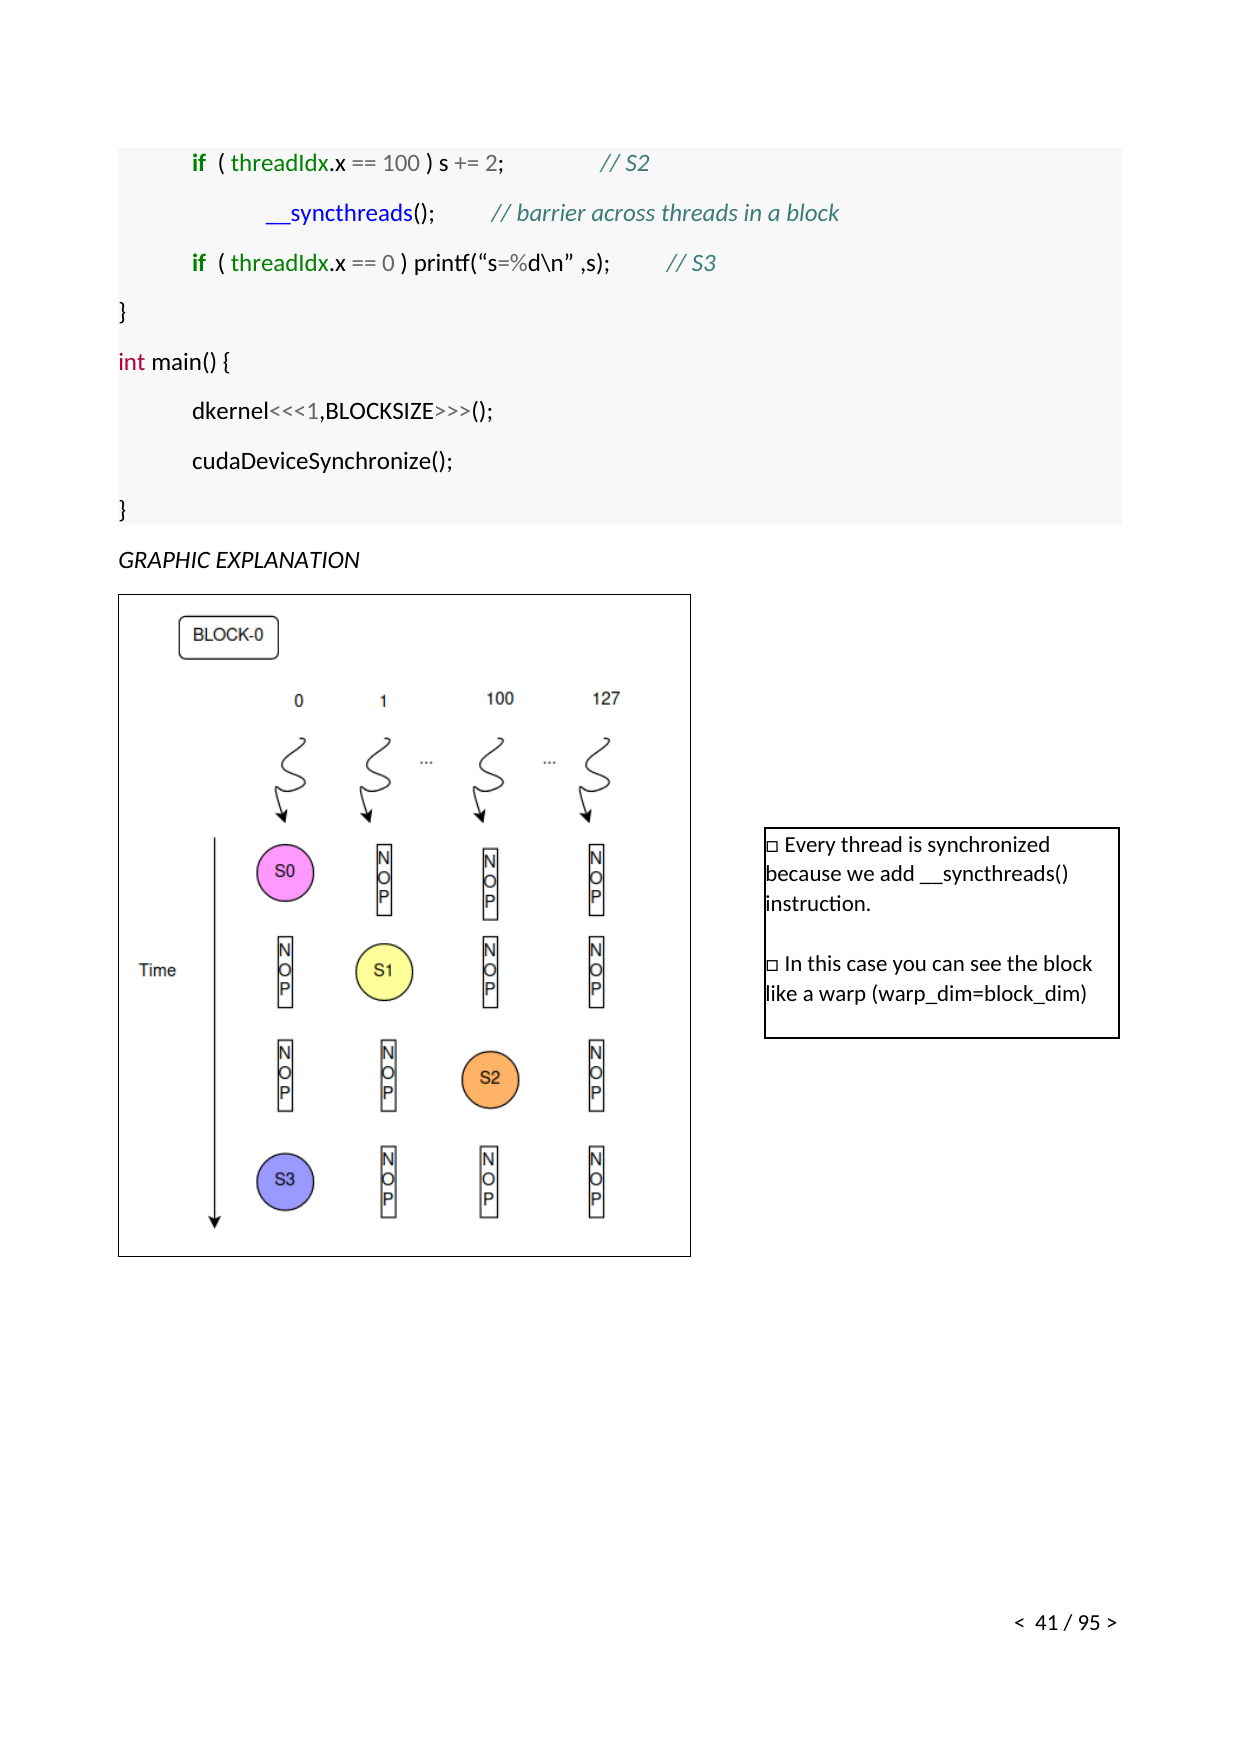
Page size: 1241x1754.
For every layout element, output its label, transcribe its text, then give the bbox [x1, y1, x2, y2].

text if ( threadIdx.x == 0 ) printf(“s=%d\n” ,s); // S3 [118, 247, 1122, 277]
text } [118, 495, 1122, 525]
text __syncthreads(); // barrier across threads in a block [118, 197, 1122, 228]
text } [118, 296, 1122, 327]
text if ( threadIdx.x == 100 ) s += 2; // S2 [118, 148, 1122, 178]
text cudaDeviceSynchronize(); [118, 445, 1122, 476]
picture [121, 597, 688, 1254]
text GRAPHIC EXPLANATION [118, 544, 1122, 575]
text dkernel<<<1,BLOCKSIZE>>>(); [118, 396, 1122, 426]
text int main() { [118, 346, 1122, 376]
